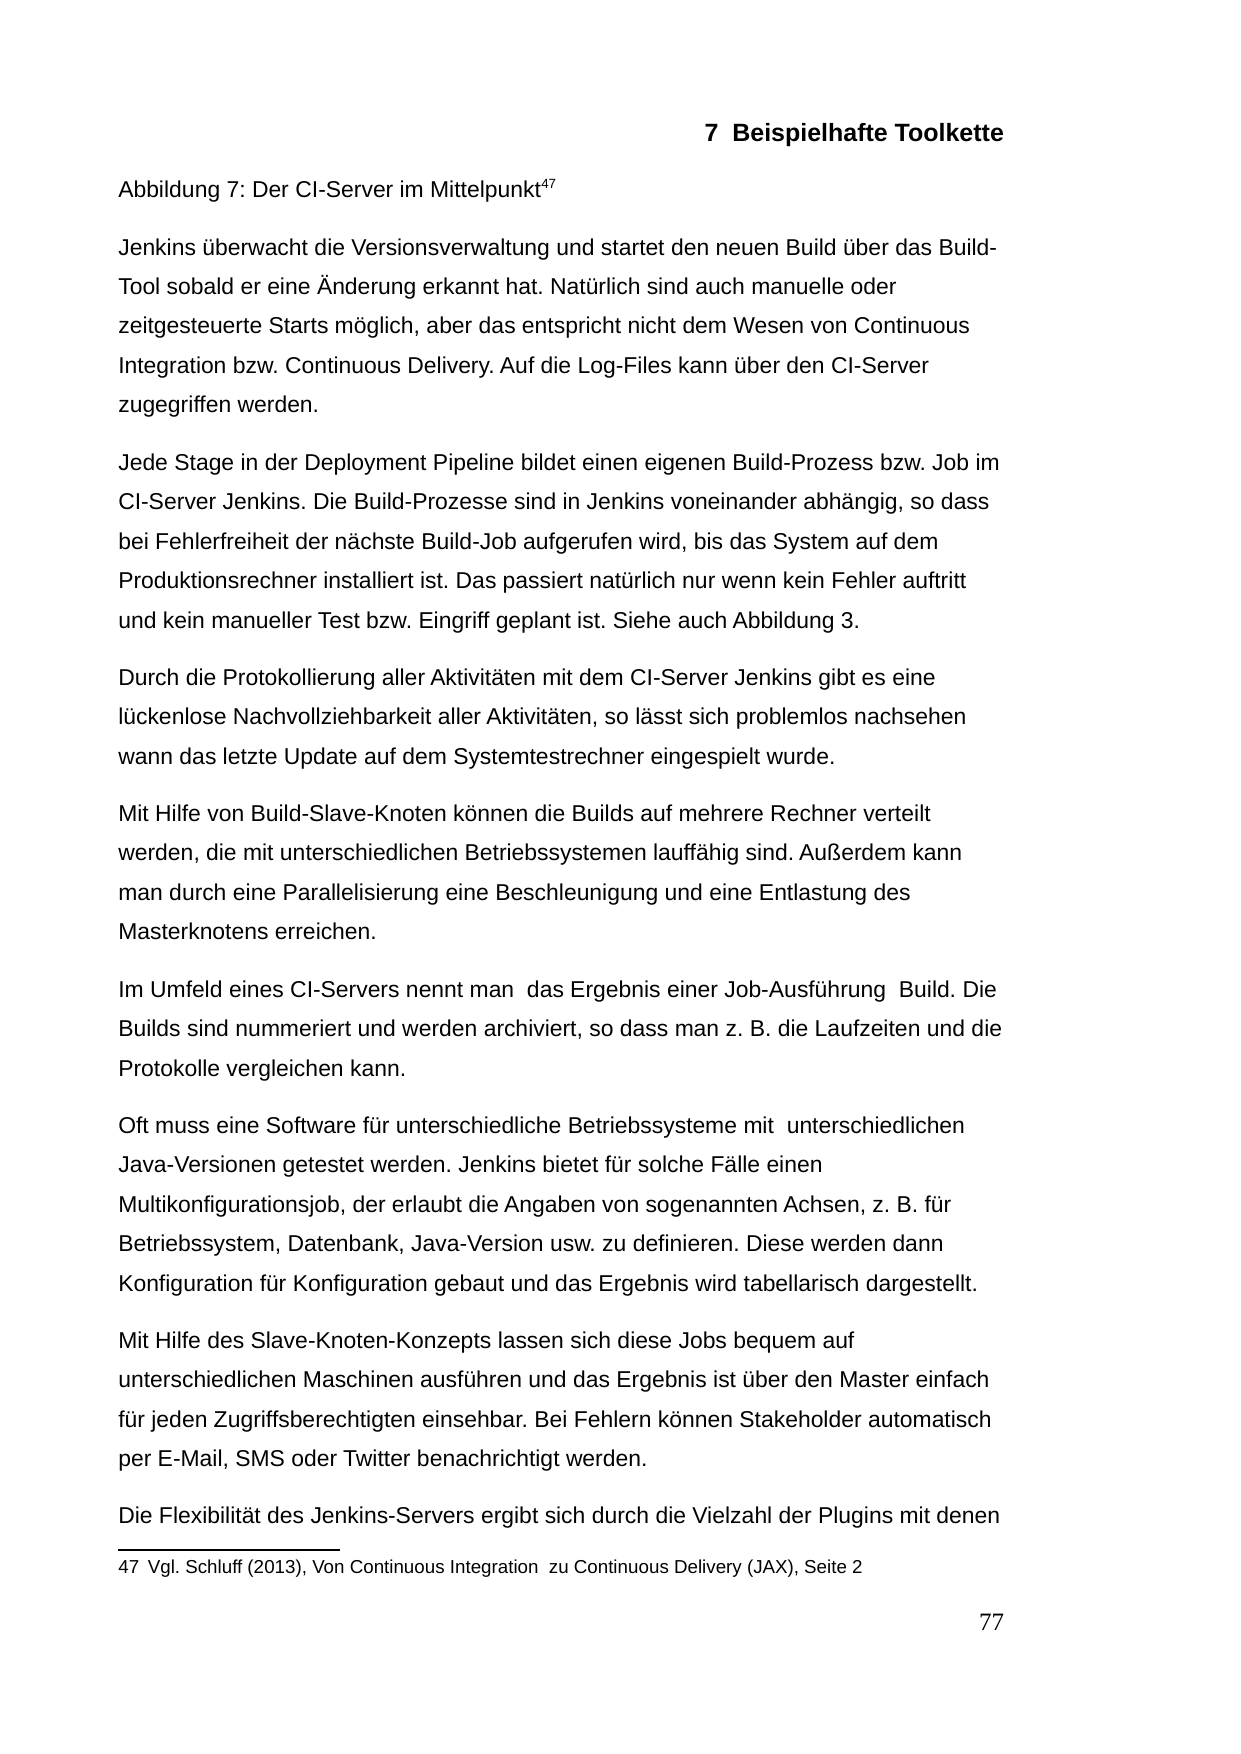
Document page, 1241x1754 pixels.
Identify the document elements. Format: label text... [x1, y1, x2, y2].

text Oft muss eine Software für unterschiedliche Betriebssysteme mit unterschiedlichen Java-Versionen getestet werden. Jenkins bietet für solche Fälle einen Multikonfigurationsjob, der erlaubt die Angaben von sogenannten Achsen, z. B. für Betriebssystem, Datenbank, Java-Version usw. zu definieren. Diese werden dann Konfiguration für Konfiguration gebaut und das Ergebnis wird tabellarisch dargestellt. [118, 1112, 1004, 1296]
text Vgl. Schluff (2013), Von Continuous Integration zu Continuous Delivery (JAX), Seite 2 [118, 1556, 1004, 1578]
text Jenkins überwacht die Versionsverwaltung und startet den neuen Build über das Build-Tool sobald er eine Änderung erkannt hat. Natürlich sind auch manuelle oder zeitgesteuerte Starts möglich, aber das entspricht nicht dem Wesen von Continuous Integration bzw. Continuous Delivery. Auf die Log-Files kann über den CI-Server zugegriffen werden. [118, 233, 1004, 418]
text Die Flexibilität des Jenkins-Servers ergibt sich durch die Vielzahl der Plugins mit denen [118, 1502, 1004, 1529]
text Abbildung 7: Der CI-Server im Mittelpunkt [118, 176, 1004, 203]
text Mit Hilfe von Build-Slave-Knoten können die Builds auf mehrere Rechner verteilt werden, die mit unterschiedlichen Betriebssystemen lauffähig sind. Außerdem kann man durch eine Parallelisierung eine Beschleunigung und eine Entlastung des Masterknotens erreichen. [118, 800, 1004, 945]
text Mit Hilfe des Slave-Knoten-Konzepts lassen sich diese Jobs bequem auf unterschiedlichen Maschinen ausführen und das Ergebnis ist über den Master einfach für jeden Zugriffsberechtigten einsehbar. Bei Fehlern können Stakeholder automatisch per E-Mail, SMS oder Twitter benachrichtigt werden. [118, 1327, 1004, 1472]
text Jede Stage in der Deployment Pipeline bildet einen eigenen Build-Prozess bzw. Job im CI-Server Jenkins. Die Build-Prozesse sind in Jenkins voneinander abhängig, so dass bei Fehlerfreiheit der nächste Build-Job aufgerufen wird, bis das System auf dem Produktionsrechner installiert ist. Das passiert natürlich nur wenn kein Fehler auftritt und kein manueller Test bzw. Eingriff geplant ist. Siehe auch Abbildung 3. [118, 449, 1004, 633]
text Durch die Protokollierung aller Aktivitäten mit dem CI-Server Jenkins gibt es eine lückenlose Nachvollziehbarkeit aller Aktivitäten, so lässt sich problemlos nachsehen wann das letzte Update auf dem Systemtestrechner eingespielt wurde. [118, 664, 1004, 769]
text Im Umfeld eines CI-Servers nennt man das Ergebnis einer Job-Ausführung Build. Die Builds sind nummeriert und werden archiviert, so dass man z. B. die Laufzeiten und die Protokolle vergleichen kann. [118, 976, 1004, 1081]
